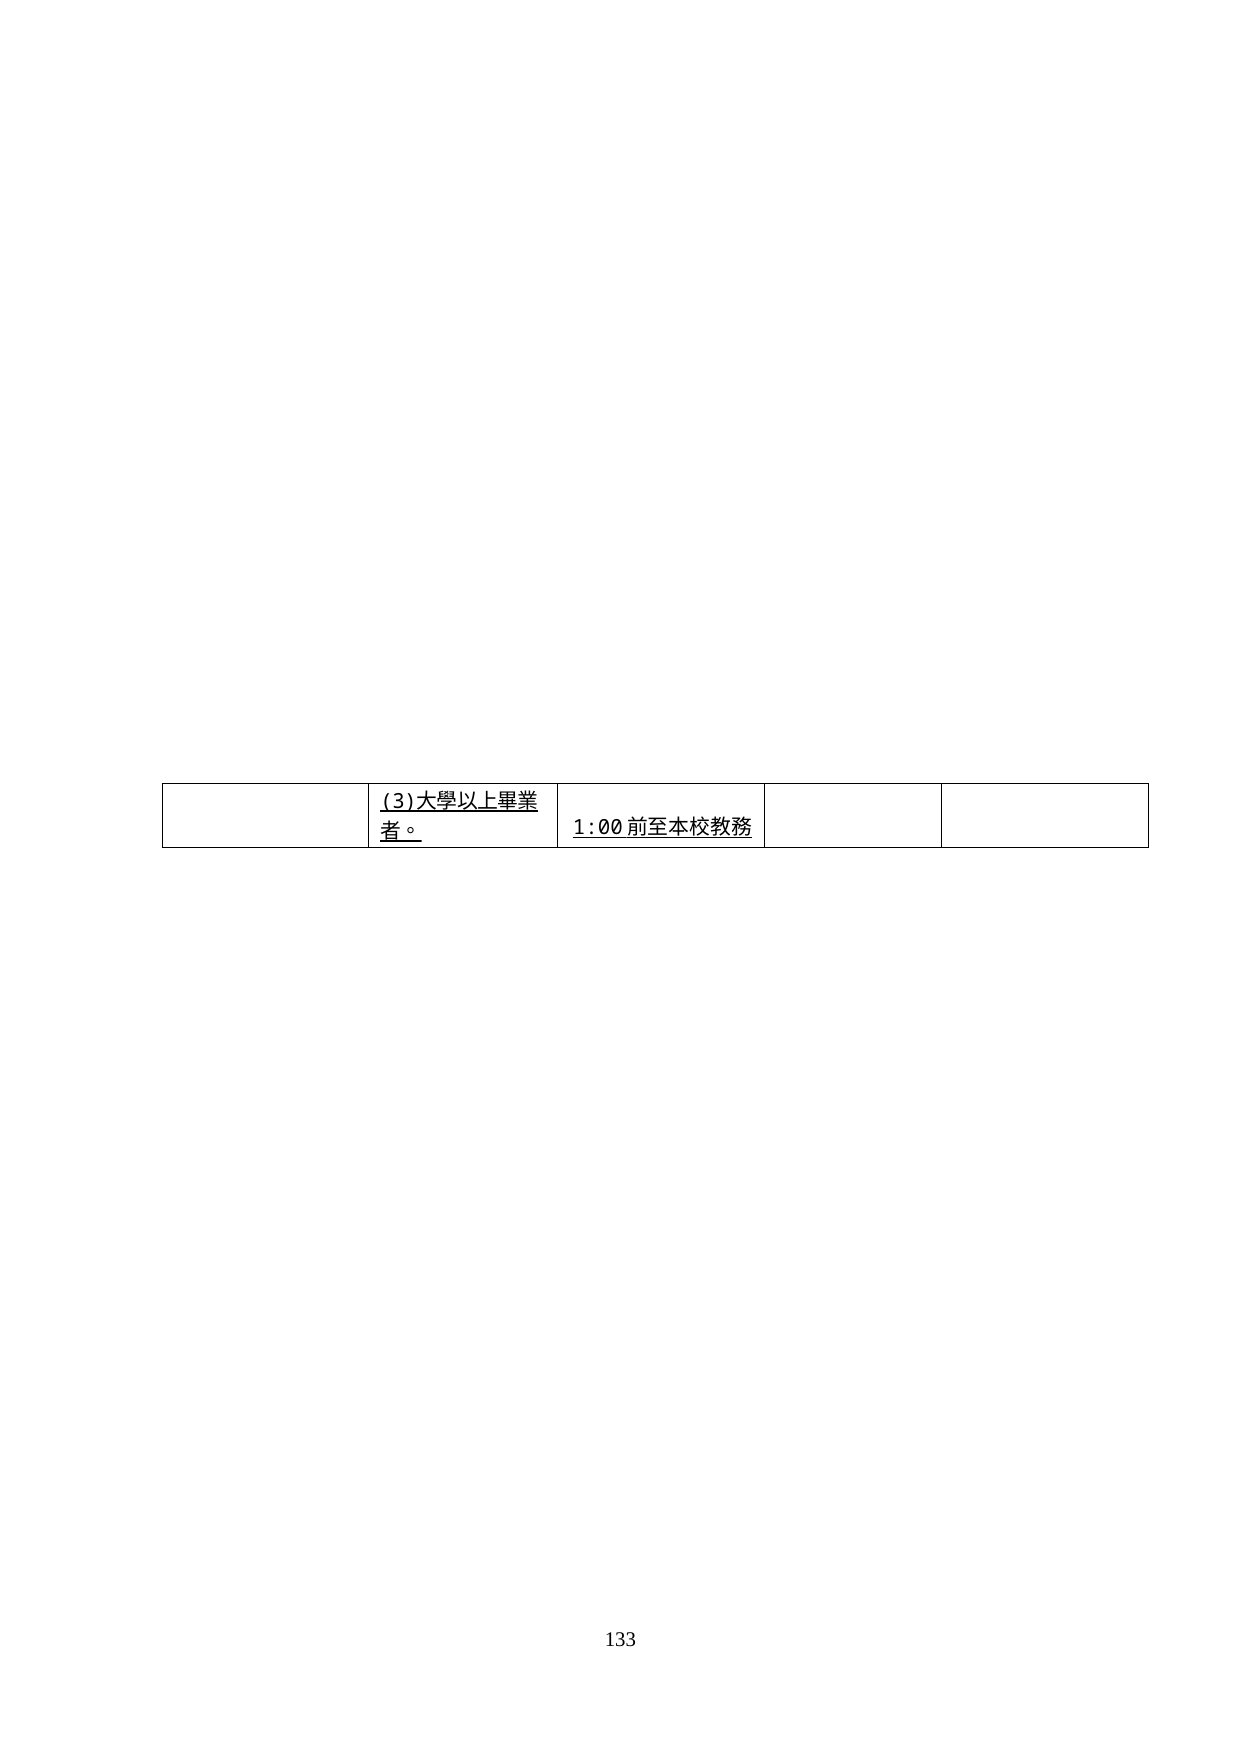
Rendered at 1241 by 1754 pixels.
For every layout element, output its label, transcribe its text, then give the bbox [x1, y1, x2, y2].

table_cell [765, 784, 941, 847]
table_cell 1:00前至本校教務 [558, 784, 764, 847]
table_cell [163, 784, 368, 847]
table_cell [942, 784, 1148, 847]
table_cell (3)大學以上畢業者。 [369, 784, 557, 847]
